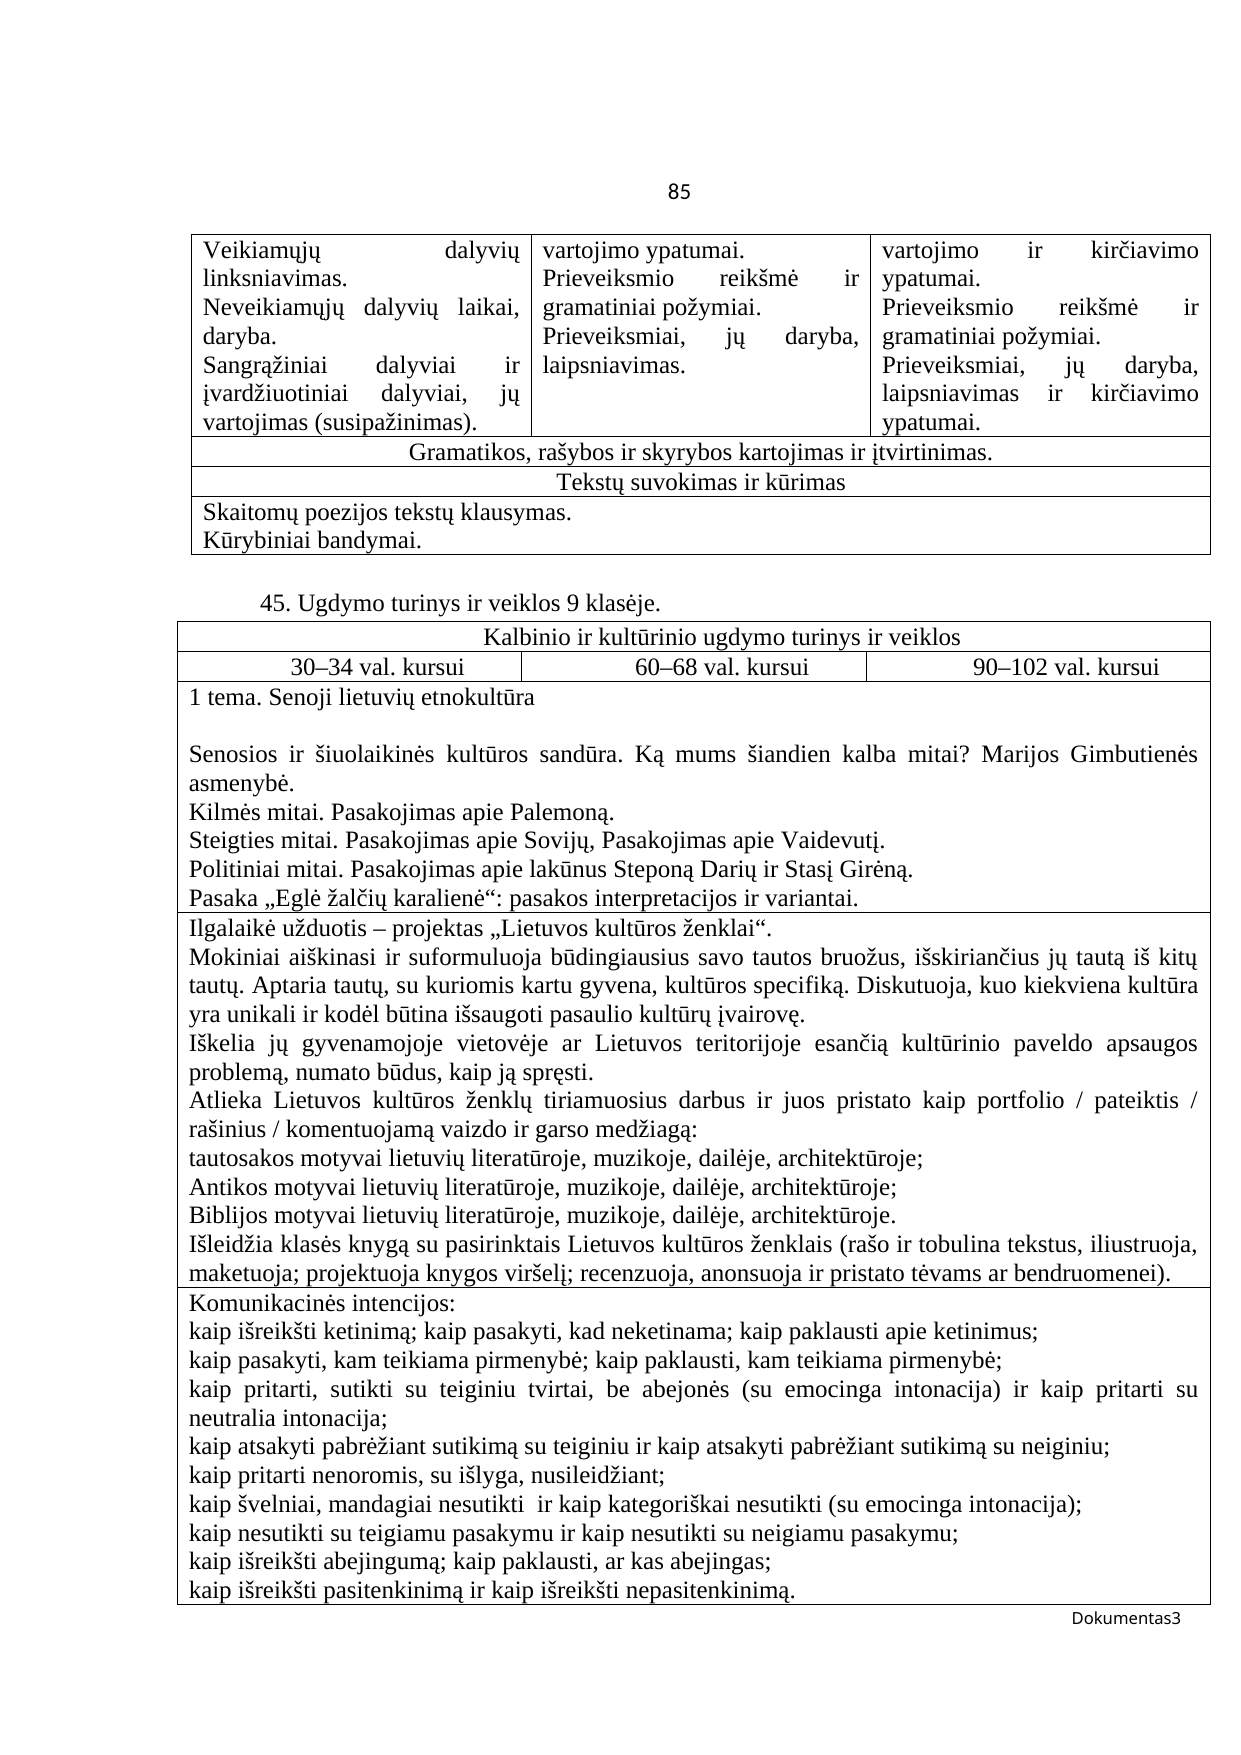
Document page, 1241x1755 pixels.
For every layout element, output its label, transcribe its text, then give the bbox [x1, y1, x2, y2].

table_cell Gramatikos, rašybos ir skyrybos kartojimas ir įtvirtinimas. [192, 437, 1210, 466]
table_cell 90–102 val. kursui [867, 652, 1210, 681]
table_cell 60–68 val. kursui [522, 652, 866, 681]
table_cell Ilgalaikė užduotis – projektas „Lietuvos kultūros ženklai“. Mokiniai aiškinasi ir suformuluoja būdingiausius savo tautos bruožus, išskiriančius jų tautą iš kitų tautų. Aptaria tautų, su kuriomis kartu gyvena, kultūros specifiką. Diskutuoja, kuo kiekviena kultūra yra unikali ir kodėl būtina išsaugoti pasaulio kultūrų įvairovę. Iškelia jų gyvenamojoje vietovėje ar Lietuvos teritorijoje esančią kultūrinio paveldo apsaugos problemą, numato būdus, kaip ją spręsti. Atlieka Lietuvos kultūros ženklų tiriamuosius darbus ir juos pristato kaip portfolio / pateiktis / rašinius / komentuojamą vaizdo ir garso medžiagą: tautosakos motyvai lietuvių literatūroje, muzikoje, dailėje, architektūroje; Antikos motyvai lietuvių literatūroje, muzikoje, dailėje, architektūroje; Biblijos motyvai lietuvių literatūroje, muzikoje, dailėje, architektūroje. Išleidžia klasės knygą su pasirinktais Lietuvos kultūros ženklais (rašo ir tobulina tekstus, iliustruoja, maketuoja; projektuoja knygos viršelį; recenzuoja, anonsuoja ir pristato tėvams ar bendruomenei). [178, 913, 1210, 1287]
table_cell 30–34 val. kursui [178, 652, 521, 681]
table_cell Tekstų suvokimas ir kūrimas [192, 467, 1210, 496]
table_cell Komunikacinės intencijos: kaip išreikšti ketinimą; kaip pasakyti, kad neketinama; kaip paklausti apie ketinimus; kaip pasakyti, kam teikiama pirmenybė; kaip paklausti, kam teikiama pirmenybė; kaip pritarti, sutikti su teiginiu tvirtai, be abejonės (su emocinga intonacija) ir kaip pritarti su neutralia intonacija; kaip atsakyti pabrėžiant sutikimą su teiginiu ir kaip atsakyti pabrėžiant sutikimą su neiginiu; kaip pritarti nenoromis, su išlyga, nusileidžiant; kaip švelniai, mandagiai nesutikti ir kaip kategoriškai nesutikti (su emocinga intonacija); kaip nesutikti su teigiamu pasakymu ir kaip nesutikti su neigiamu pasakymu; kaip išreikšti abejingumą; kaip paklausti, ar kas abejingas; kaip išreikšti pasitenkinimą ir kaip išreikšti nepasitenkinimą. [178, 1288, 1210, 1604]
table_cell 1 tema. Senoji lietuvių etnokultūra Senosios ir šiuolaikinės kultūros sandūra. Ką mums šiandien kalba mitai? Marijos Gimbutienės asmenybė. Kilmės mitai. Pasakojimas apie Palemoną. Steigties mitai. Pasakojimas apie Sovijų, Pasakojimas apie Vaidevutį. Politiniai mitai. Pasakojimas apie lakūnus Steponą Darių ir Stasį Girėną. Pasaka „Eglė žalčių karalienė“: pasakos interpretacijos ir variantai. [178, 682, 1210, 912]
table_cell vartojimo ir kirčiavimo ypatumai. Prieveiksmio reikšmė ir gramatiniai požymiai. Prieveiksmiai, jų daryba, laipsniavimas ir kirčiavimo ypatumai. [871, 235, 1210, 436]
text 45. Ugdymo turinys ir veiklos 9 klasėje. [260, 588, 1181, 617]
table_cell vartojimo ypatumai. Prieveiksmio reikšmė ir gramatiniai požymiai. Prieveiksmiai, jų daryba, laipsniavimas. [532, 235, 870, 436]
table_cell Skaitomų poezijos tekstų klausymas. Kūrybiniai bandymai. [192, 497, 1210, 554]
table_cell Veikiamųjų dalyvių linksniavimas. Neveikiamųjų dalyvių laikai, daryba. Sangrąžiniai dalyviai ir įvardžiuotiniai dalyviai, jų vartojimas (susipažinimas). [192, 235, 531, 436]
table_header Kalbinio ir kultūrinio ugdymo turinys ir veiklos [178, 622, 1210, 651]
